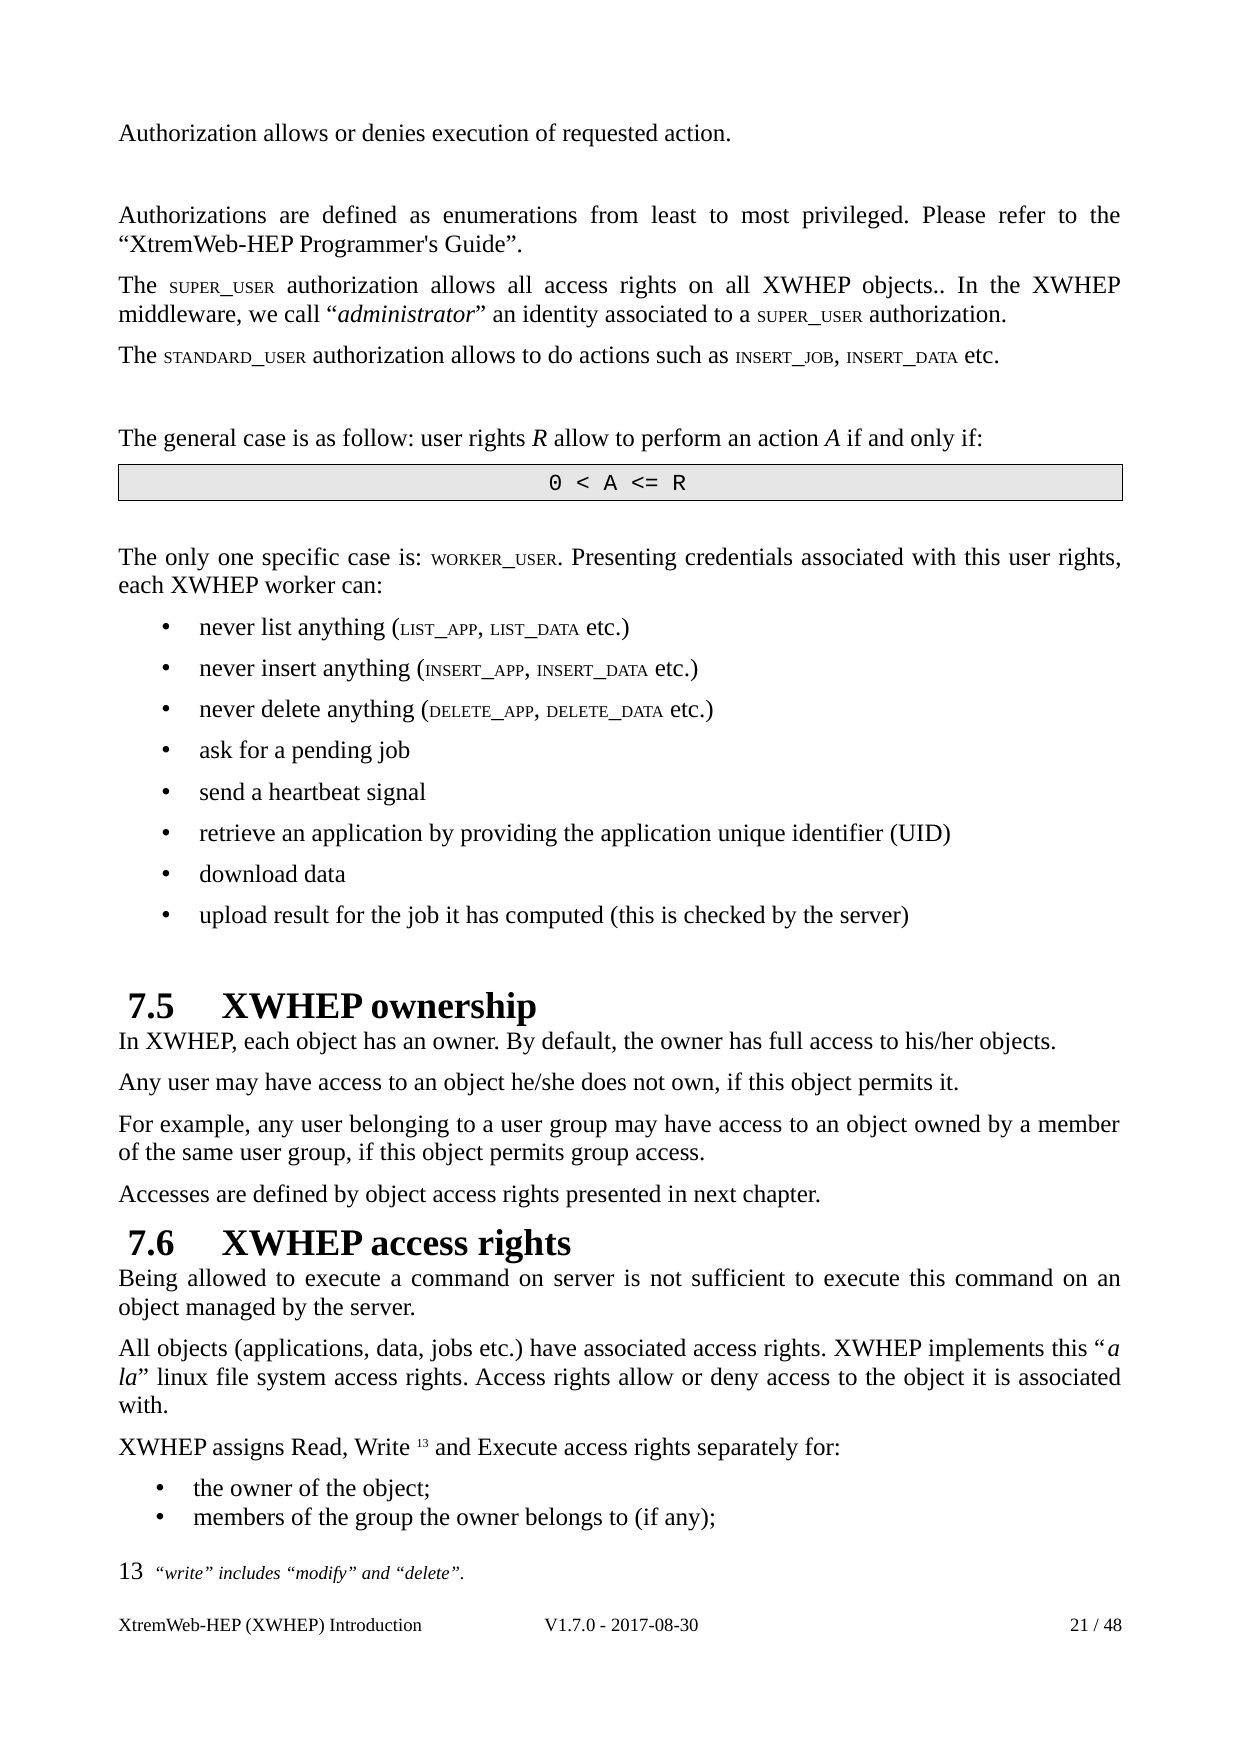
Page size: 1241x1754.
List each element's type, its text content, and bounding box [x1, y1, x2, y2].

text For example, any user belonging to a user group may have access to an object owned by a member of the same user group, if this object permits group access. [118, 1109, 1122, 1166]
subtitle XWHEP ownership [118, 983, 1122, 1026]
list send a heartbeat signal [162, 777, 1122, 806]
list download data [162, 859, 1122, 888]
text All objects (applications, data, jobs etc.) have associated access rights. XWHEP implements this “a la” linux file system access rights. Access rights allow or deny access to the object it is associated with. [118, 1333, 1122, 1419]
list never delete anything (delete_app, delete_data etc.) [162, 694, 1122, 723]
text 0 < A <= R [119, 465, 1122, 500]
text Accesses are defined by object access rights presented in next chapter. [118, 1179, 1122, 1207]
list never list anything (list_app, list_data etc.) [162, 612, 1122, 641]
text The super_user authorization allows all access rights on all XWHEP objects.. In the XWHEP middleware, we call “administrator” an identity associated to a super_user authorization. [118, 271, 1122, 328]
text Being allowed to execute a command on server is not sufficient to execute this command on an object managed by the server. [118, 1263, 1122, 1321]
text XWHEP assigns Read, Write and Execute access rights separately for: [118, 1432, 1122, 1461]
list the owner of the object; [156, 1473, 1122, 1502]
subtitle XWHEP access rights [118, 1220, 1122, 1263]
list retrieve an application by providing the application unique identifier (UID) [162, 818, 1122, 847]
text Authorization allows or denies execution of requested action. [118, 118, 1122, 147]
text In XWHEP, each object has an owner. By default, the owner has full access to his/her objects. [118, 1026, 1122, 1055]
list members of the group the owner belongs to (if any); [156, 1502, 1122, 1531]
list never insert anything (insert_app, insert_data etc.) [162, 653, 1122, 682]
text The standard_user authorization allows to do actions such as insert_job, insert_data etc. [118, 341, 1122, 369]
text Any user may have access to an object he/she does not own, if this object permits it. [118, 1067, 1122, 1096]
text Authorizations are defined as enumerations from least to most privileged. Please refer to the “XtremWeb-HEP Programmer's Guide”. [118, 201, 1122, 258]
text The only one specific case is: worker_user. Presenting credentials associated with this user rights, each XWHEP worker can: [118, 542, 1122, 599]
text The general case is as follow: user rights R allow to perform an action A if and only if: [118, 423, 1122, 452]
text “write” includes “modify” and “delete”. [118, 1556, 1122, 1585]
list upload result for the job it has computed (this is checked by the server) [162, 901, 1122, 929]
list ask for a pending job [162, 736, 1122, 764]
